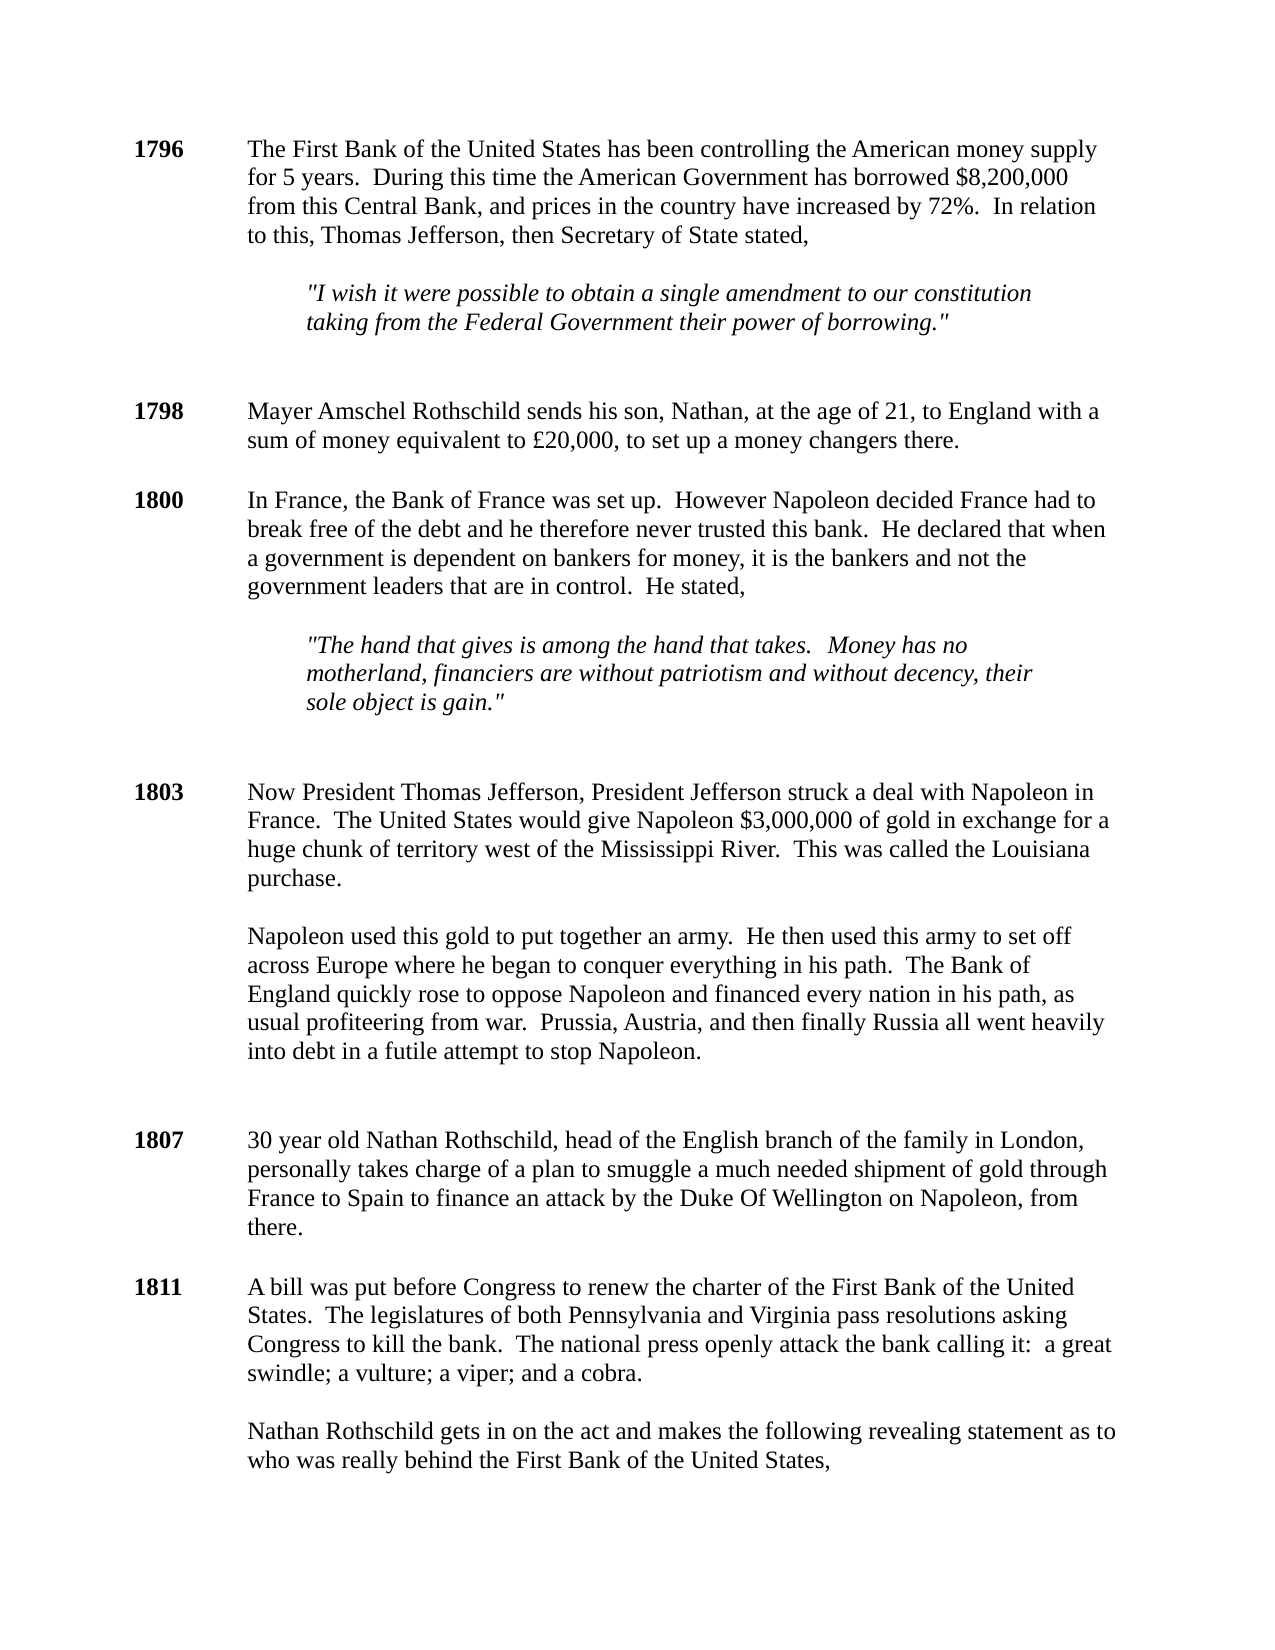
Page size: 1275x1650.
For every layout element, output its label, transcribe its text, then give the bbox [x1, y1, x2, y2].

table_cell A bill was put before Congress to renew the charter of the First Bank of the United States. The legislatures of both Pennsylvania and Virginia pass resolutions asking Congress to kill the bank. The national press openly attack the bank calling it: a great swindle; a vulture; a viper; and a cobra. Nathan Rothschild gets in on the act and makes the following revealing statement as to who was really behind the First Bank of the United States, [231, 1256, 1134, 1519]
table_cell Mayer Amschel Rothschild sends his son, Nathan, at the age of 21, to England with a sum of money equivalent to £20,000, to set up a money changers there. [231, 381, 1134, 469]
table_cell 1803 [118, 761, 231, 1110]
table_cell 1796 [118, 118, 231, 381]
table_cell 1800 [118, 470, 231, 761]
table_cell 30 year old Nathan Rothschild, head of the English branch of the family in London, personally takes charge of a plan to smuggle a much needed shipment of gold through France to Spain to finance an attack by the Duke Of Wellington on Napoleon, from there. [231, 1110, 1134, 1256]
table_cell The First Bank of the United States has been controlling the American money supply for 5 years. During this time the American Government has borrowed $8,200,000 from this Central Bank, and prices in the country have increased by 72%. In relation to this, Thomas Jefferson, then Secretary of State stated, "I wish it were possible to obtain a single amendment to our constitution taking from the Federal Government their power of borrowing." [231, 118, 1134, 381]
table_cell 1807 [118, 1110, 231, 1256]
table_cell 1798 [118, 381, 231, 469]
table_cell 1811 [118, 1256, 231, 1519]
table_cell In France, the Bank of France was set up. However Napoleon decided France had to break free of the debt and he therefore never trusted this bank. He declared that when a government is dependent on bankers for money, it is the bankers and not the government leaders that are in control. He stated, "The hand that gives is among the hand that takes. Money has no motherland, financiers are without patriotism and without decency, their sole object is gain." [231, 470, 1134, 761]
table_cell Now President Thomas Jefferson, President Jefferson struck a deal with Napoleon in France. The United States would give Napoleon $3,000,000 of gold in exchange for a huge chunk of territory west of the Mississippi River. This was called the Louisiana purchase. Napoleon used this gold to put together an army. He then used this army to set off across Europe where he began to conquer everything in his path. The Bank of England quickly rose to oppose Napoleon and financed every nation in his path, as usual profiteering from war. Prussia, Austria, and then finally Russia all went heavily into debt in a futile attempt to stop Napoleon. [231, 761, 1134, 1110]
